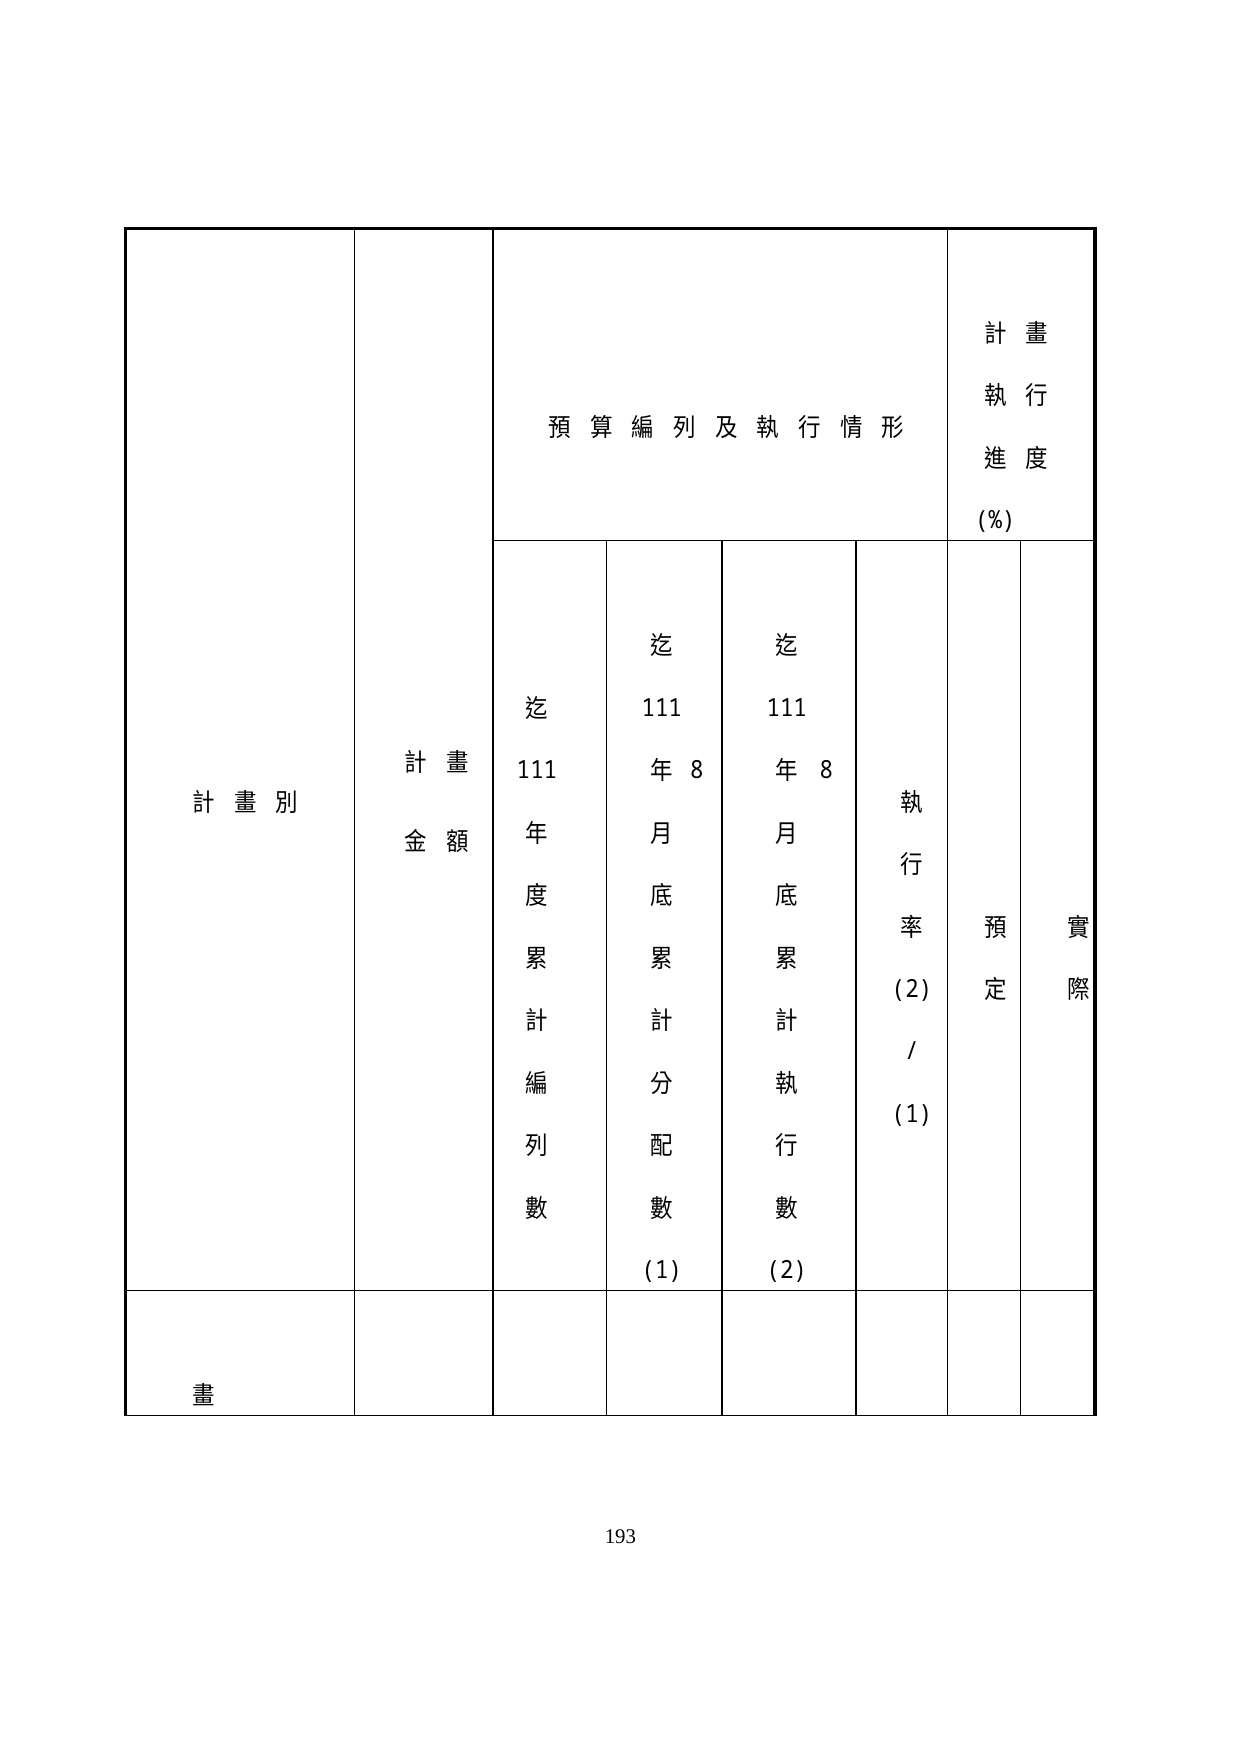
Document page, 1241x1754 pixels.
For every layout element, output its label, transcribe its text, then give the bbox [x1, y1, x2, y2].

table_cell [494, 1291, 606, 1415]
table_header 計畫 金額 [355, 230, 492, 1290]
table_cell [857, 1291, 947, 1415]
table_cell 實際 [1021, 541, 1093, 1290]
table_cell 迄111年8月底累計分配數(1) [607, 541, 721, 1290]
table_cell 畫 [127, 1291, 354, 1415]
table_cell [1021, 1291, 1093, 1415]
table_cell [723, 1291, 855, 1415]
table_cell 迄111年8月底累計執行數(2) [723, 541, 855, 1290]
table_header 預算編列及執行情形 [494, 230, 947, 540]
table_cell 預定 [948, 541, 1020, 1290]
table_cell [355, 1291, 492, 1415]
table_cell [607, 1291, 721, 1415]
table_cell 迄111年度累計編列數 [494, 541, 606, 1290]
table_cell 執行率(2)/(1) [857, 541, 947, 1290]
table_cell [948, 1291, 1020, 1415]
table_header 計畫別 [127, 230, 354, 1290]
table_header 計畫執行進度(%) [948, 230, 1093, 540]
